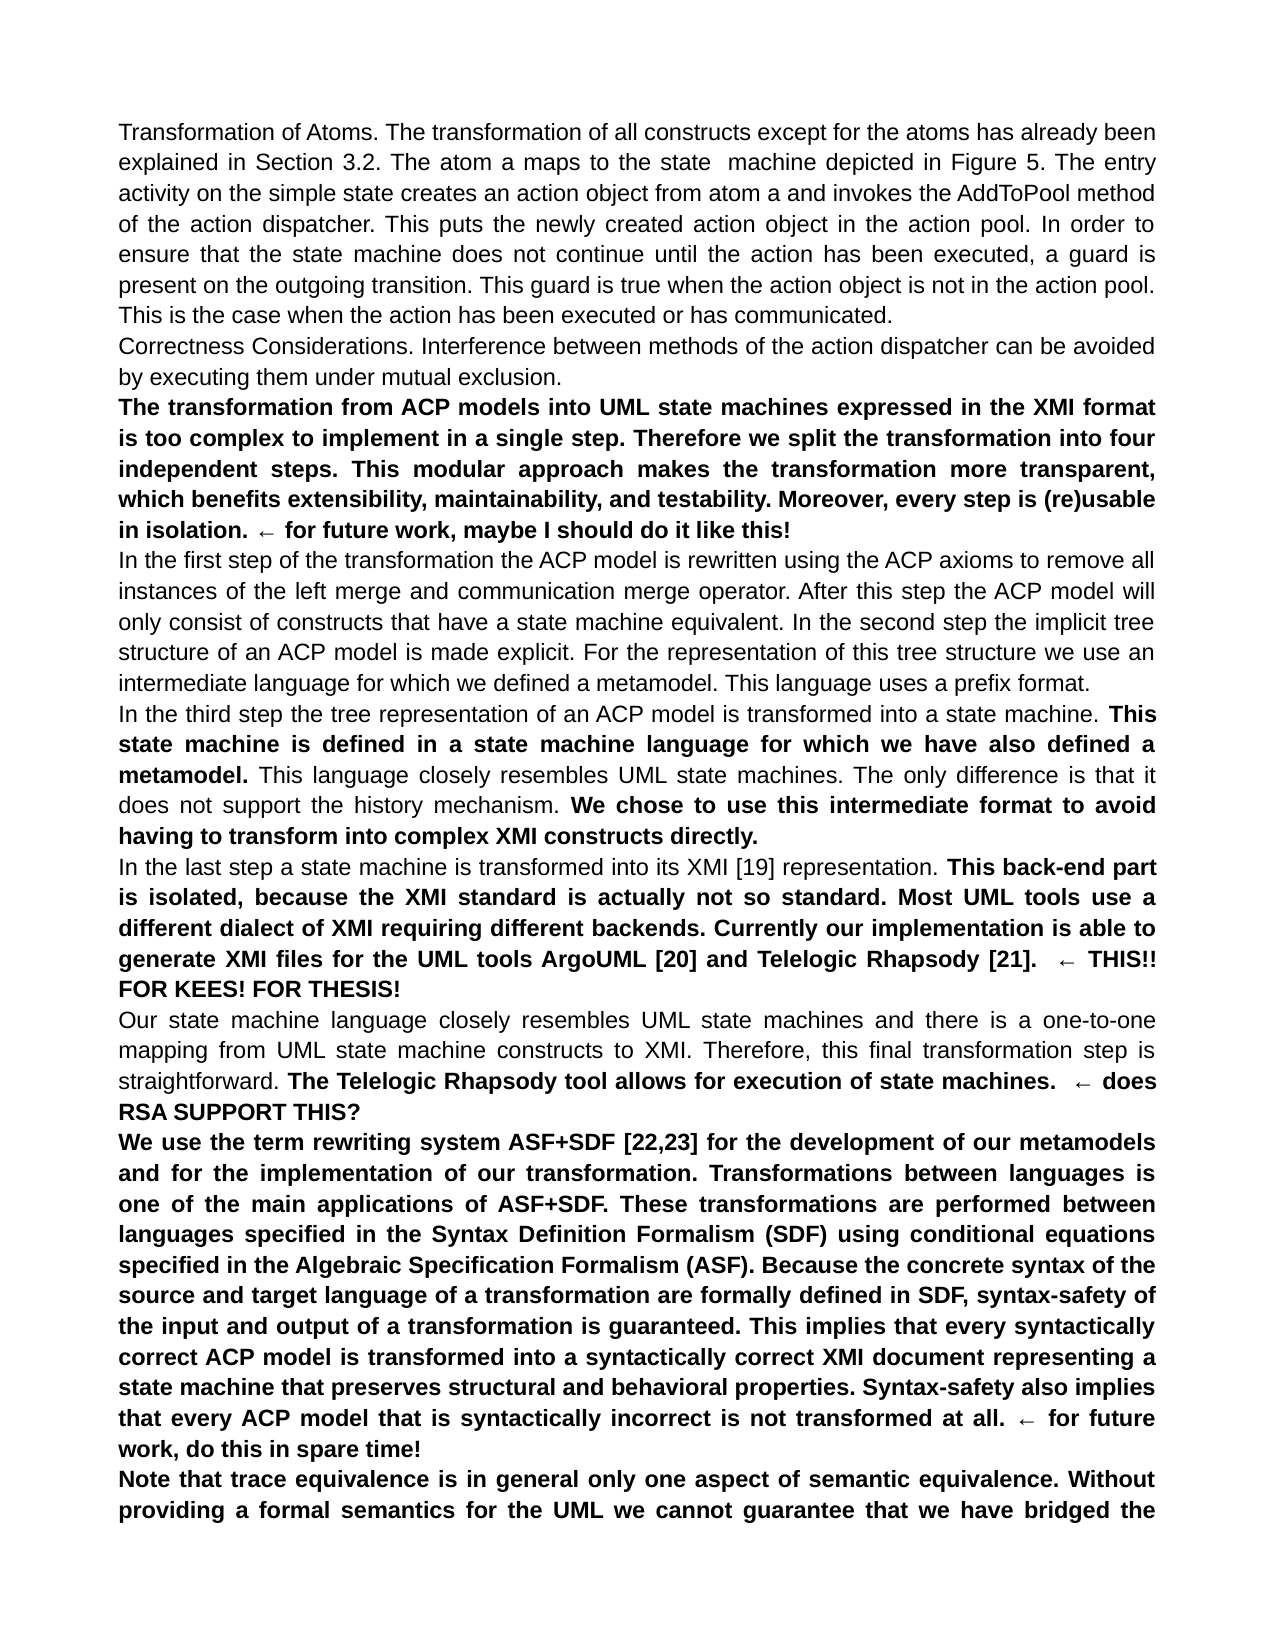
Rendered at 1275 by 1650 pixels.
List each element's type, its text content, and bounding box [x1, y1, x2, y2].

text In the last step a state machine is transformed into its XMI [19] representation. This back-end part is isolated, because the XMI standard is actually not so standard. Most UML tools use a different dialect of XMI requiring different backends. Currently our implementation is able to generate XMI files for the UML tools ArgoUML [20] and Telelogic Rhapsody [21]. ← THIS!! FOR KEES! FOR THESIS! [118, 853, 1157, 1002]
text Note that trace equivalence is in general only one aspect of semantic equivalence. Without providing a formal semantics for the UML we cannot guarantee that we have bridged the [118, 1466, 1157, 1523]
text Our state machine language closely resembles UML state machines and there is a one-to-one mapping from UML state machine constructs to XMI. Therefore, this final transformation step is straightforward. The Telelogic Rhapsody tool allows for execution of state machines. ← does RSA SUPPORT THIS? [118, 1006, 1157, 1125]
text Transformation of Atoms. The transformation of all constructs except for the atoms has already been explained in Section 3.2. The atom a maps to the state machine depicted in Figure 5. The entry activity on the simple state creates an action object from atom a and invokes the AddToPool method of the action dispatcher. This puts the newly created action object in the action pool. In order to ensure that the state machine does not continue until the action has been executed, a guard is present on the outgoing transition. This guard is true when the action object is not in the action pool. This is the case when the action has been executed or has communicated. [118, 118, 1157, 329]
text We use the term rewriting system ASF+SDF [22,23] for the development of our metamodels and for the implementation of our transformation. Transformations between languages is one of the main applications of ASF+SDF. These transformations are performed between languages specified in the Syntax Definition Formalism (SDF) using conditional equations specified in the Algebraic Specification Formalism (ASF). Because the concrete syntax of the source and target language of a transformation are formally defined in SDF, syntax-safety of the input and output of a transformation is guaranteed. This implies that every syntactically correct ACP model is transformed into a syntactically correct XMI document representing a state machine that preserves structural and behavioral properties. Syntax-safety also implies that every ACP model that is syntactically incorrect is not transformed at all. ← for future work, do this in spare time! [118, 1129, 1157, 1462]
text Correctness Considerations. Interference between methods of the action dispatcher can be avoided by executing them under mutual exclusion. [118, 332, 1157, 390]
text In the third step the tree representation of an ACP model is transformed into a state machine. This state machine is defined in a state machine language for which we have also defined a metamodel. This language closely resembles UML state machines. The only difference is that it does not support the history mechanism. We chose to use this intermediate format to avoid having to transform into complex XMI constructs directly. [118, 700, 1157, 849]
text The transformation from ACP models into UML state machines expressed in the XMI format is too complex to implement in a single step. Therefore we split the transformation into four independent steps. This modular approach makes the transformation more transparent, which benefits extensibility, maintainability, and testability. Moreover, every step is (re)usable in isolation. ← for future work, maybe I should do it like this! [118, 394, 1157, 543]
text In the first step of the transformation the ACP model is rewritten using the ACP axioms to remove all instances of the left merge and communication merge operator. After this step the ACP model will only consist of constructs that have a state machine equivalent. In the second step the implicit tree structure of an ACP model is made explicit. For the representation of this tree structure we use an intermediate language for which we defined a metamodel. This language uses a prefix format. [118, 547, 1157, 696]
